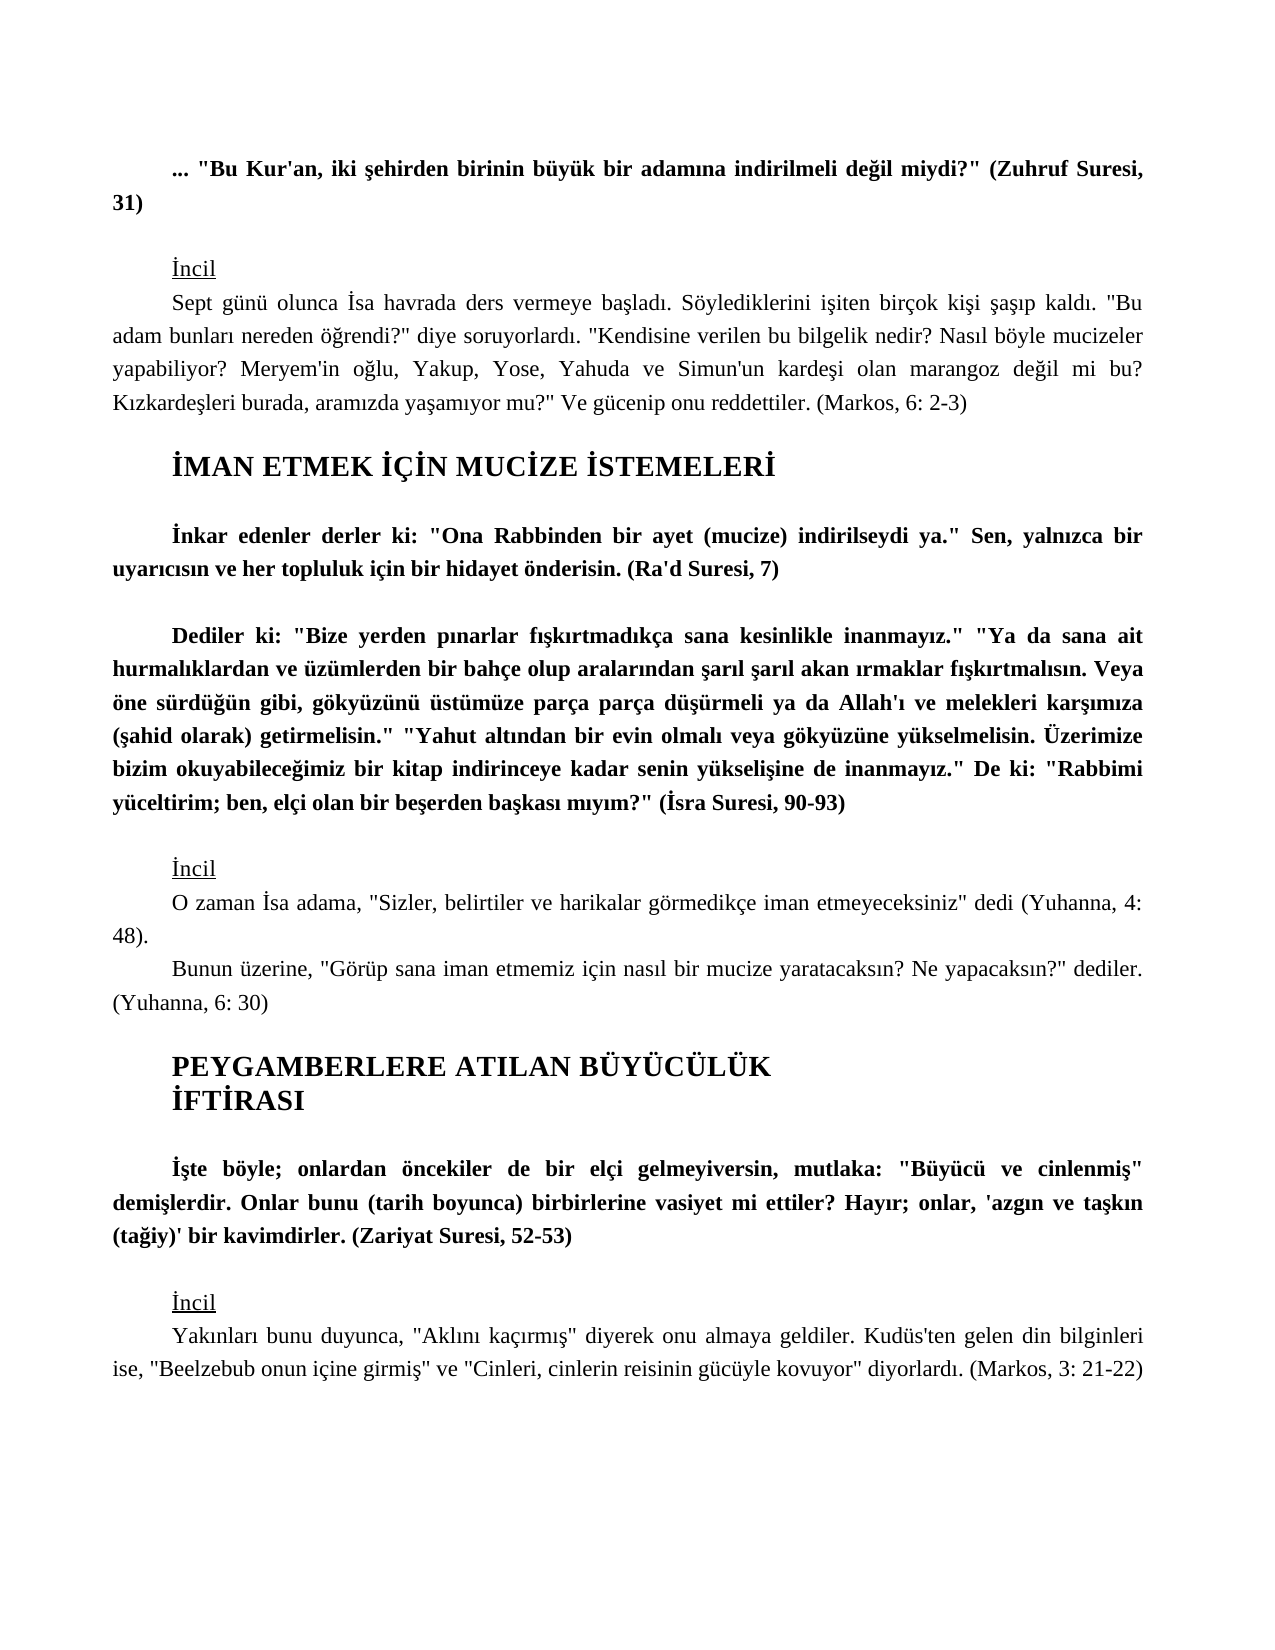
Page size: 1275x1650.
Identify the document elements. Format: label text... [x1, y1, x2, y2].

text İncil [112, 250, 1145, 283]
text İşte böyle; onlardan öncekiler de bir elçi gelmeyiversin, mutlaka: "Büyücü ve cinlenmiş" demişlerdir. Onlar bunu (tarih boyunca) birbirlerine vasiyet mi ettiler? Hayır; onlar, 'azgın ve taşkın (tağiy)' bir kavimdirler. (Zariyat Suresi, 52-53) [112, 1150, 1145, 1250]
text İncil [112, 1283, 1145, 1317]
text Bunun üzerine, "Görüp sana iman etmemiz için nasıl bir mucize yaratacaksın? Ne yapacaksın?" dediler. (Yuhanna, 6: 30) [112, 950, 1145, 1017]
text ... "Bu Kur'an, iki şehirden birinin büyük bir adamına indirilmeli değil miydi?" (Zuhruf Suresi, 31) [112, 150, 1145, 217]
text O zaman İsa adama, "Sizler, belirtiler ve harikalar görmedikçe iman etmeyeceksiniz" dedi (Yuhanna, 4: 48). [112, 883, 1145, 950]
text Yakınları bunu duyunca, "Aklını kaçırmış" diyerek onu almaya geldiler. Kudüs'ten gelen din bilginleri ise, "Beelzebub onun içine girmiş" ve "Cinleri, cinlerin reisinin gücüyle kovuyor" diyorlardı. (Markos, 3: 21-22) [112, 1317, 1145, 1383]
text Dediler ki: "Bize yerden pınarlar fışkırtmadıkça sana kesinlikle inanmayız." "Ya da sana ait hurmalıklardan ve üzümlerden bir bahçe olup aralarından şarıl şarıl akan ırmaklar fışkırtmalısın. Veya öne sürdüğün gibi, gökyüzünü üstümüze parça parça düşürmeli ya da Allah'ı ve melekleri karşımıza (şahid olarak) getirmelisin." "Yahut altından bir evin olmalı veya gökyüzüne yükselmelisin. Üzerimize bizim okuyabileceğimiz bir kitap indirinceye kadar senin yükselişine de inanmayız." De ki: "Rabbimi yüceltirim; ben, elçi olan bir beşerden başkası mıyım?" (İsra Suresi, 90-93) [112, 617, 1145, 817]
text Sept günü olunca İsa havrada ders vermeye başladı. Söylediklerini işiten birçok kişi şaşıp kaldı. "Bu adam bunları nereden öğrendi?" diye soruyorlardı. "Kendisine verilen bu bilgelik nedir? Nasıl böyle mucizeler yapabiliyor? Meryem'in oğlu, Yakup, Yose, Yahuda ve Simun'un kardeşi olan marangoz değil mi bu? Kızkardeşleri burada, aramızda yaşamıyor mu?" Ve gücenip onu reddettiler. (Markos, 6: 2-3) [112, 283, 1145, 417]
text İnkar edenler derler ki: "Ona Rabbinden bir ayet (mucize) indirilseydi ya." Sen, yalnızca bir uyarıcısın ve her topluluk için bir hidayet önderisin. (Ra'd Suresi, 7) [112, 517, 1145, 583]
text İFTİRASI [112, 1083, 1145, 1117]
text İncil [112, 850, 1145, 883]
text İMAN ETMEK İÇİN MUCİZE İSTEMELERİ [112, 450, 1145, 483]
text PEYGAMBERLERE ATILAN BÜYÜCÜLÜK [112, 1050, 1145, 1083]
